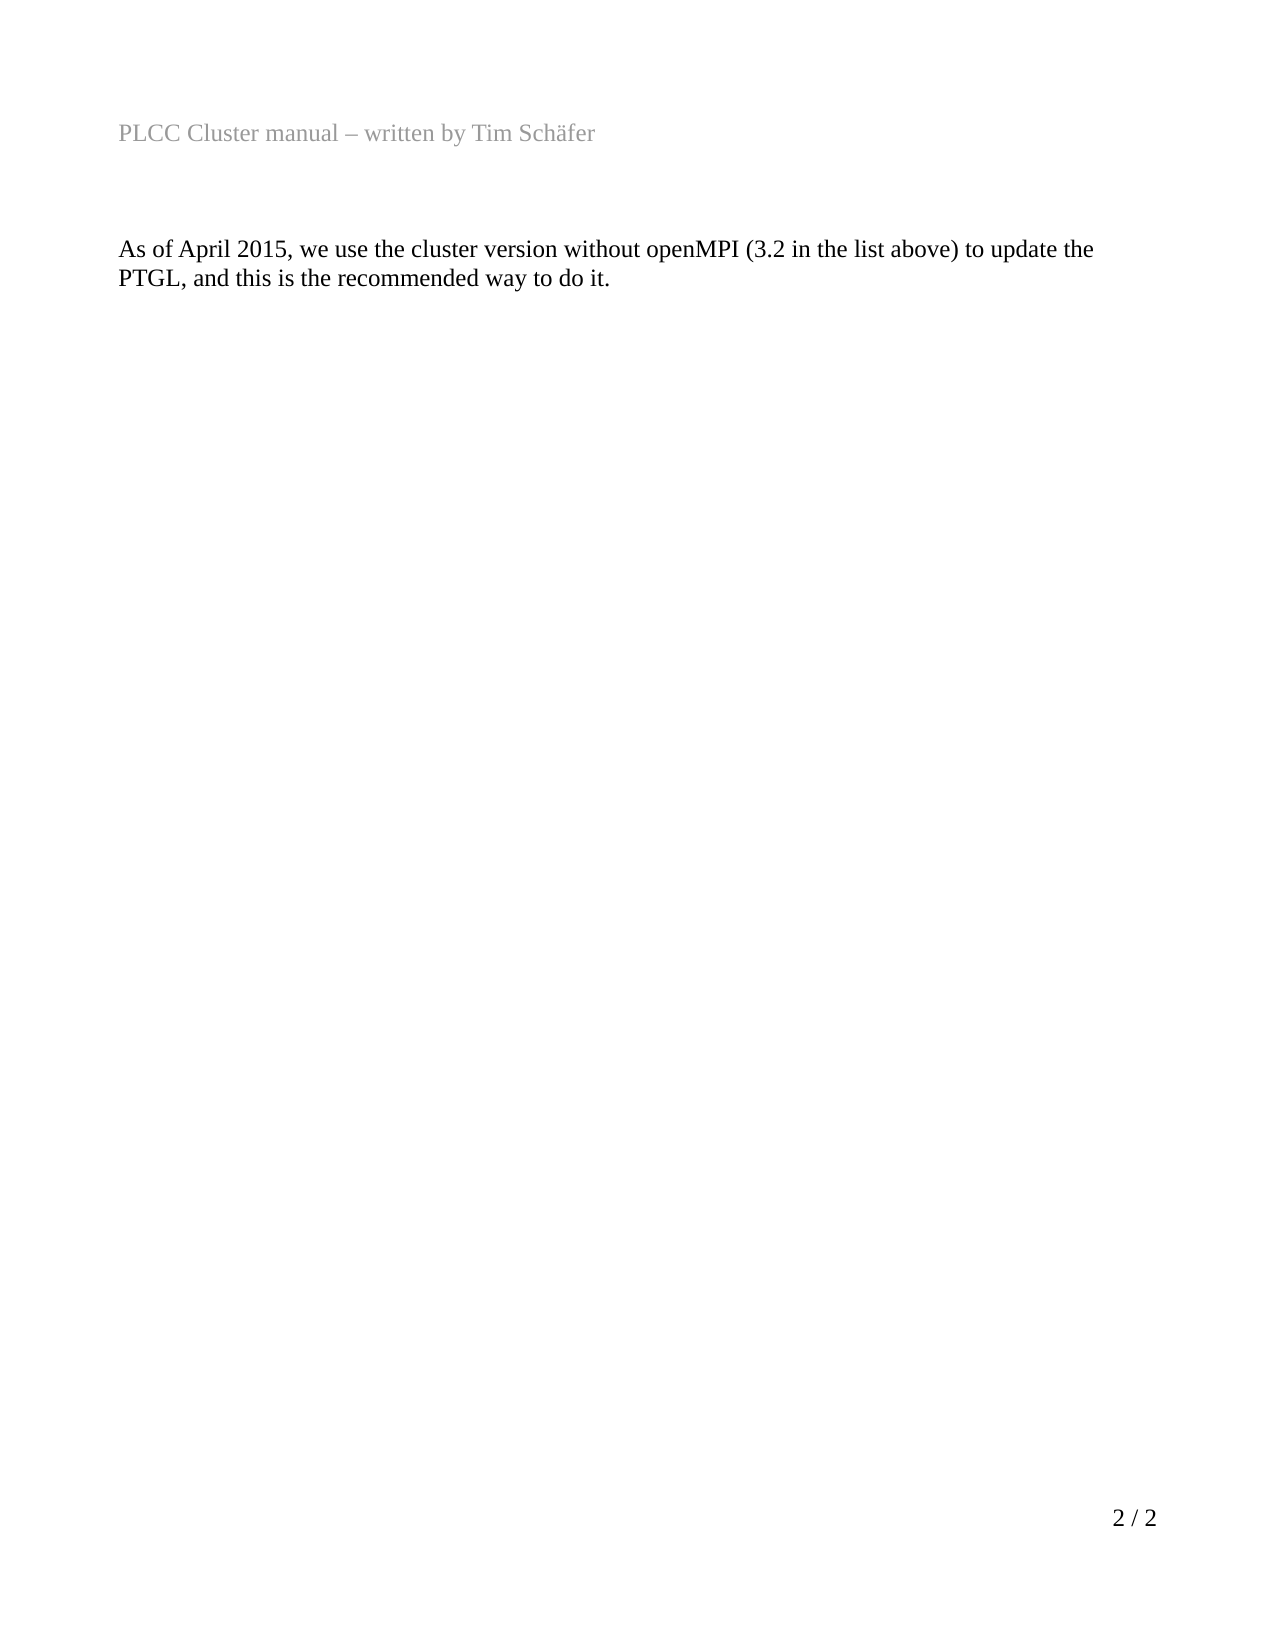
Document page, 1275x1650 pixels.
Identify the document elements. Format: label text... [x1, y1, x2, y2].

text As of April 2015, we use the cluster version without openMPI (3.2 in the list above) to update the PTGL, and this is the recommended way to do it. [118, 234, 1157, 291]
